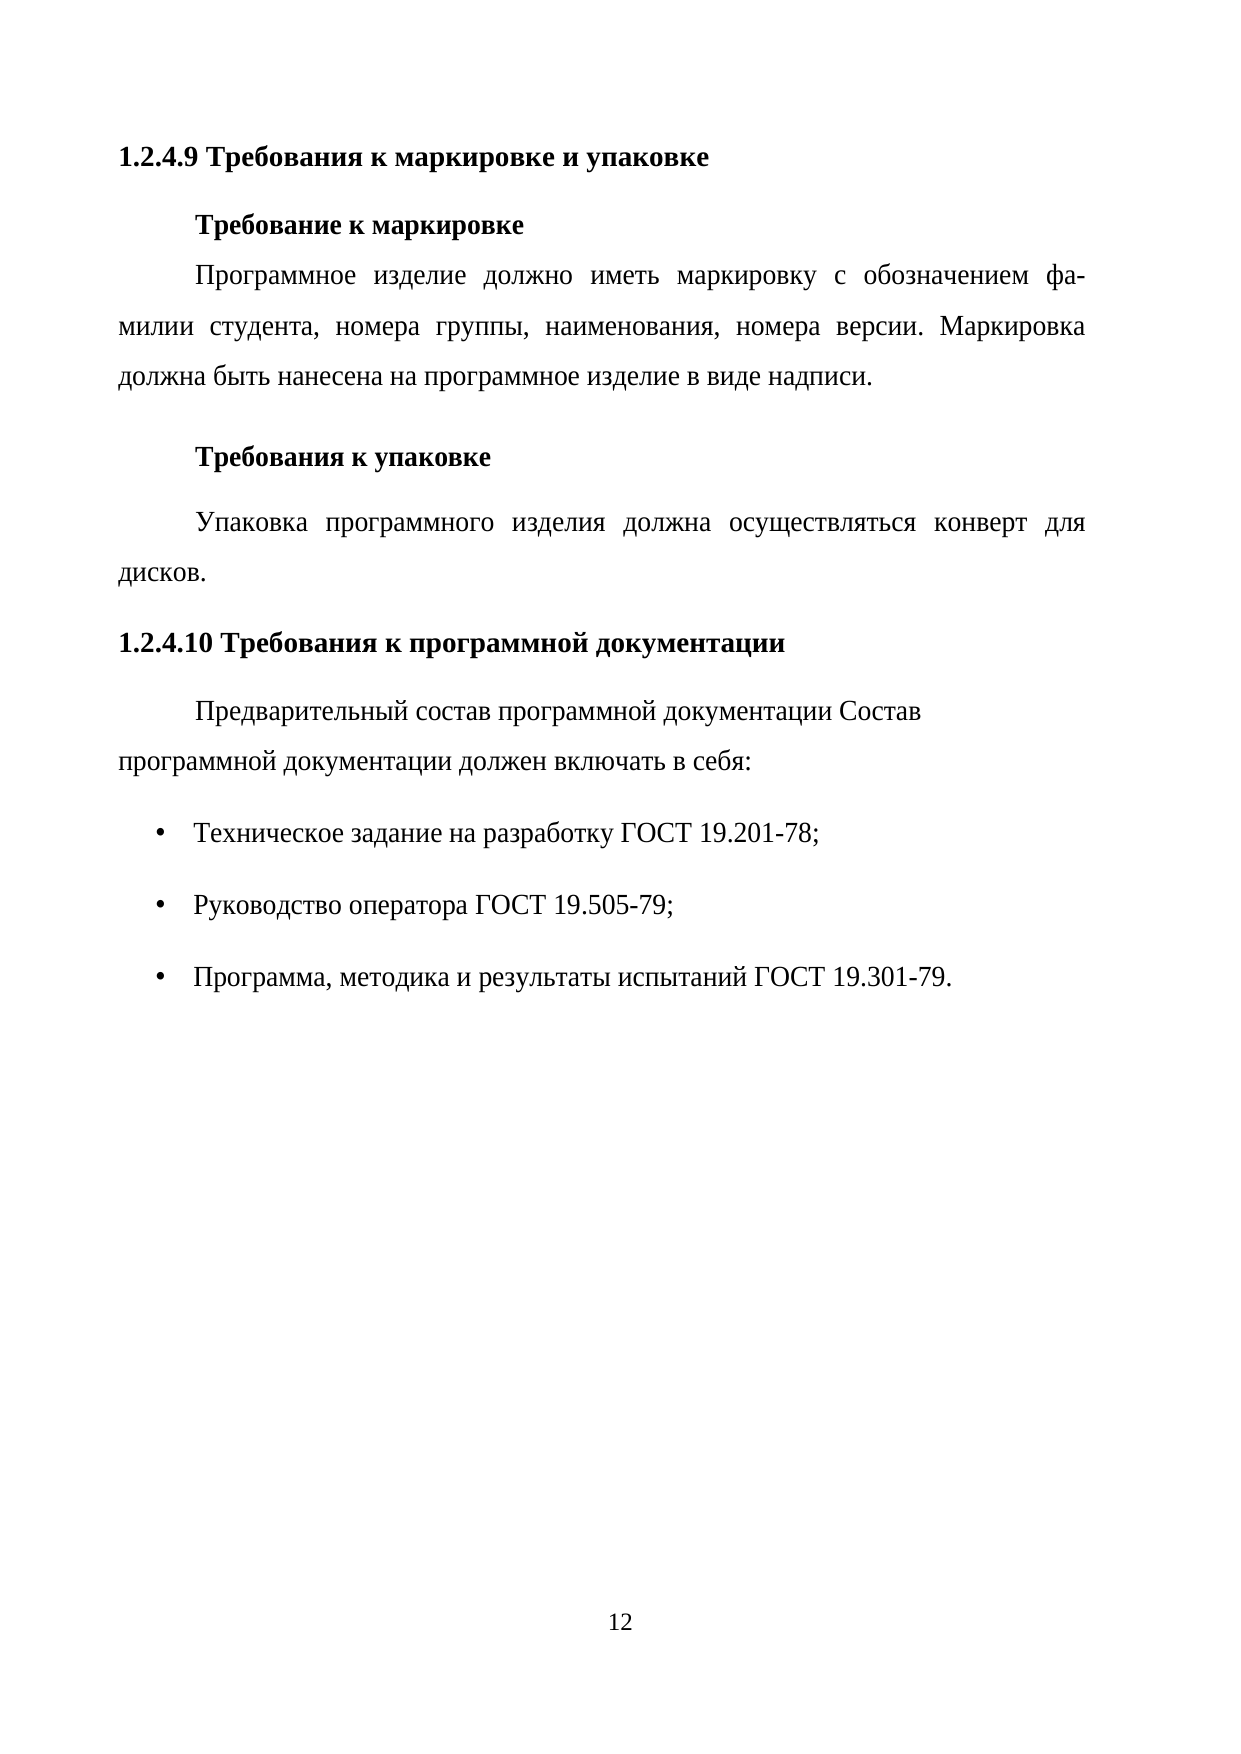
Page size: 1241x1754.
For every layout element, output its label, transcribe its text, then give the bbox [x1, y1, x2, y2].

subtitle Упаковка программного изделия должна осуществляться конверт для дисков. [118, 504, 1087, 588]
subtitle Руководство оператора ГОСТ 19.505-79; [156, 887, 1122, 921]
subtitle Требования к упаковке [118, 439, 1122, 472]
subtitle Программа, методика и результаты испытаний ГОСТ 19.301-79. [156, 959, 1122, 993]
text Программное изделие должно иметь маркировку с обозначением фа- милии студента, номера группы, наименования, номера версии. Маркировка должна быть нанесена на программное изделие в виде надписи. [118, 257, 1087, 392]
subtitle Предварительный состав программной документации Состав программной документации должен включать в себя: [118, 693, 980, 777]
subtitle 1.2.4.9 Требования к маркировке и упаковке [118, 139, 1122, 172]
text Требование к маркировке [118, 207, 797, 241]
subtitle Техническое задание на разработку ГОСТ 19.201-78; [156, 815, 1122, 849]
subtitle 1.2.4.10 Требования к программной документации [118, 625, 1122, 659]
